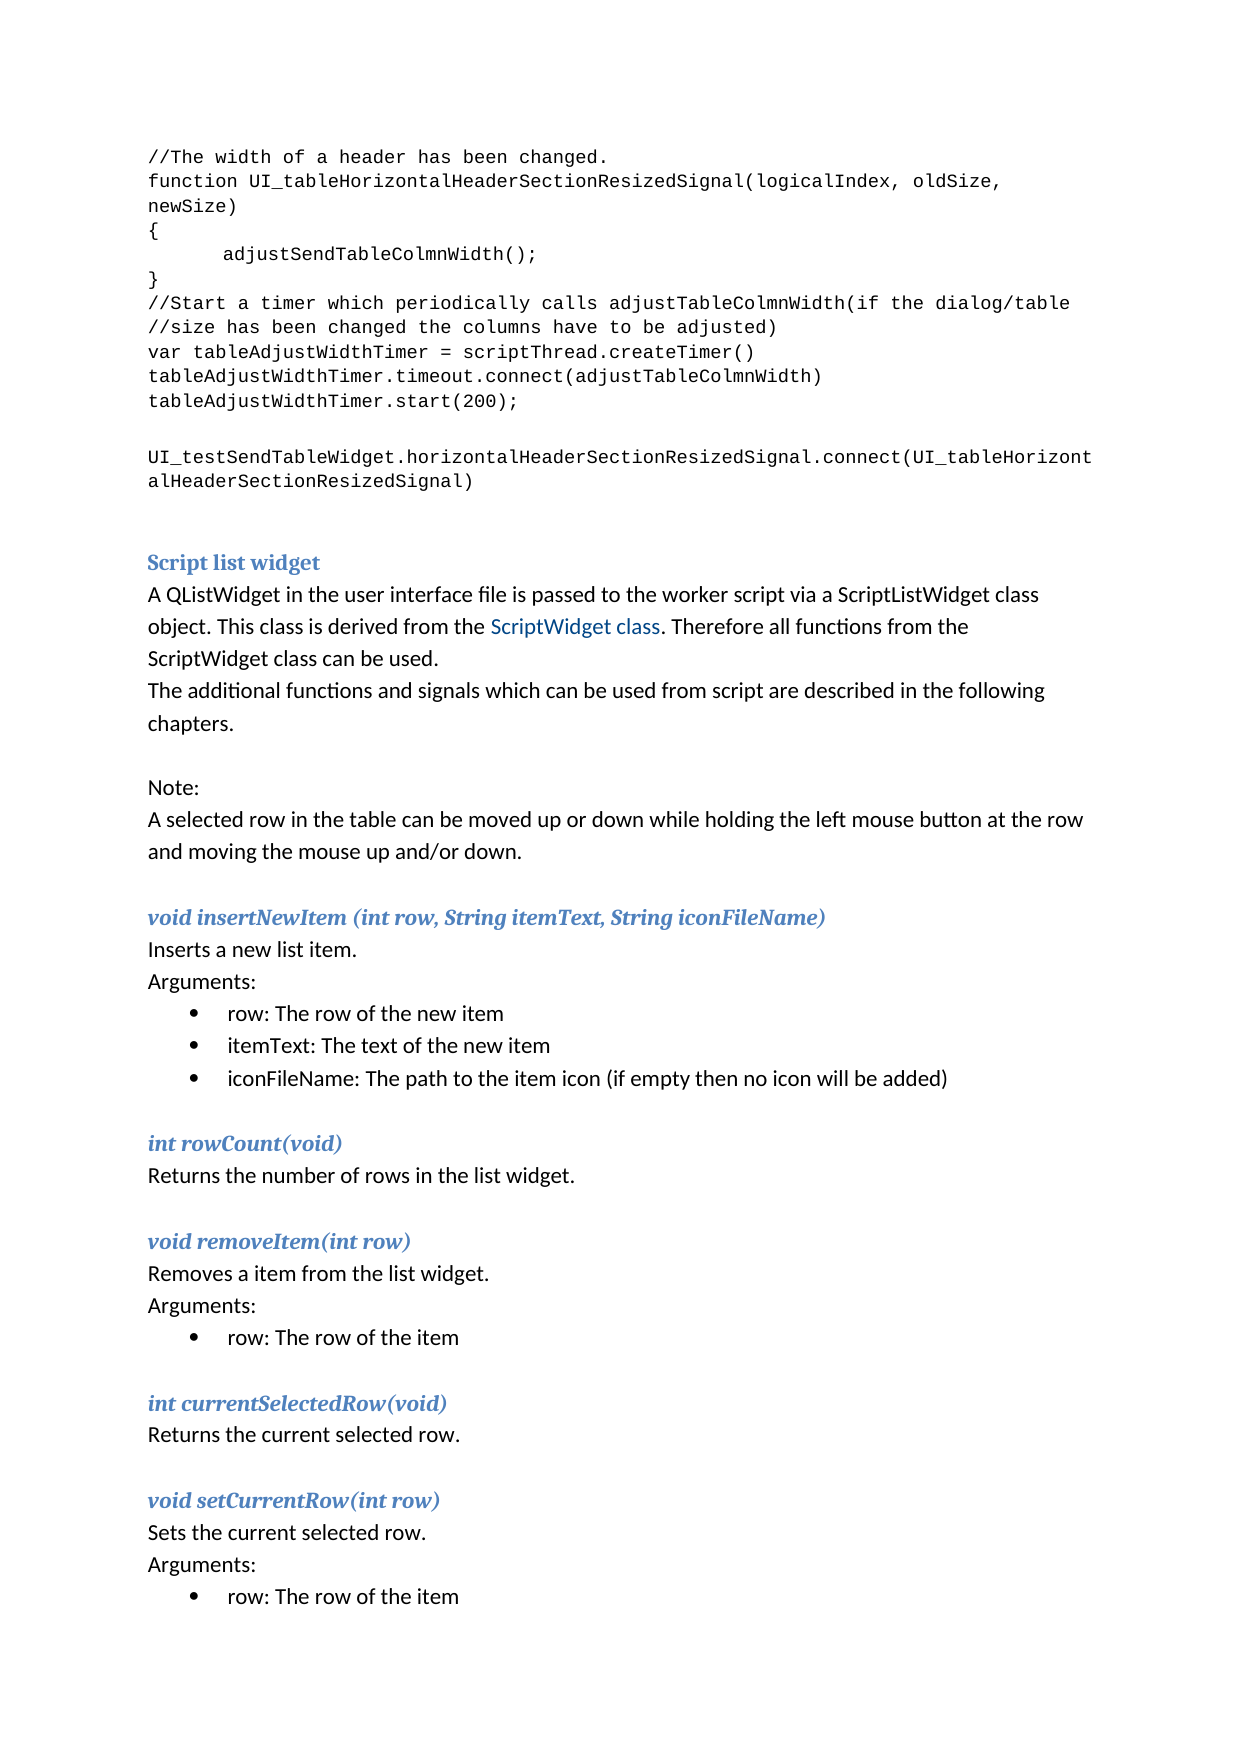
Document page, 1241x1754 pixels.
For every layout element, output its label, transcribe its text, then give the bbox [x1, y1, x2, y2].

text function UI_tableHorizontalHeaderSectionResizedSignal(logicalIndex, oldSize, newSize) [148, 172, 1093, 218]
text Sets the current selected row. [148, 1518, 1093, 1546]
text adjustSendTableColmnWidth(); [148, 245, 1093, 266]
text A QListWidget in the user interface file is passed to the worker script via a ScriptListWidget class object. This class is derived from the ScriptWidget class. Therefore all functions from the ScriptWidget class can be used. [148, 580, 1093, 672]
text UI_testSendTableWidget.horizontalHeaderSectionResizedSignal.connect(UI_tableHorizontalHeaderSectionResizedSignal) [148, 448, 1093, 493]
subtitle Script list widget [148, 550, 1093, 576]
text The additional functions and signals which can be used from script are described in the following chapters. [148, 676, 1093, 737]
text Arguments: [148, 1550, 1093, 1578]
text Returns the number of rows in the list widget. [148, 1161, 1093, 1189]
subtitle void insertNewItem (int row, String itemText, String iconFileName) [148, 905, 1093, 931]
text Inserts a new list item. [148, 935, 1093, 963]
subtitle int currentSelectedRow(void) [148, 1390, 1093, 1417]
text A selected row in the table can be moved up or down while holding the left mouse button at the row and moving the mouse up and/or down. [148, 805, 1093, 865]
text Removes a item from the list widget. [148, 1259, 1093, 1287]
text //Start a timer which periodically calls adjustTableColmnWidth(if the dialog/table [148, 294, 1093, 315]
text tableAdjustWidthTimer.start(200); [148, 391, 1093, 413]
text //size has been changed the columns have to be adjusted) [148, 318, 1093, 339]
list iconFileName: The path to the item icon (if empty then no icon will be added) [190, 1064, 1093, 1092]
subtitle int rowCount(void) [148, 1131, 1093, 1157]
list row: The row of the new item [190, 999, 1093, 1027]
text tableAdjustWidthTimer.timeout.connect(adjustTableColmnWidth) [148, 367, 1093, 388]
list row: The row of the item [190, 1323, 1093, 1351]
text { [148, 221, 1093, 242]
text //The width of a header has been changed. [148, 148, 1093, 169]
text Note: [148, 773, 1093, 801]
text Arguments: [148, 967, 1093, 995]
text var tableAdjustWidthTimer = scriptThread.createTimer() [148, 343, 1093, 364]
list itemText: The text of the new item [190, 1031, 1093, 1059]
subtitle void removeItem(int row) [148, 1228, 1093, 1255]
subtitle void setCurrentRow(int row) [148, 1488, 1093, 1514]
text Arguments: [148, 1291, 1093, 1319]
text } [148, 269, 1093, 291]
text Returns the current selected row. [148, 1421, 1093, 1448]
list row: The row of the item [190, 1582, 1093, 1610]
